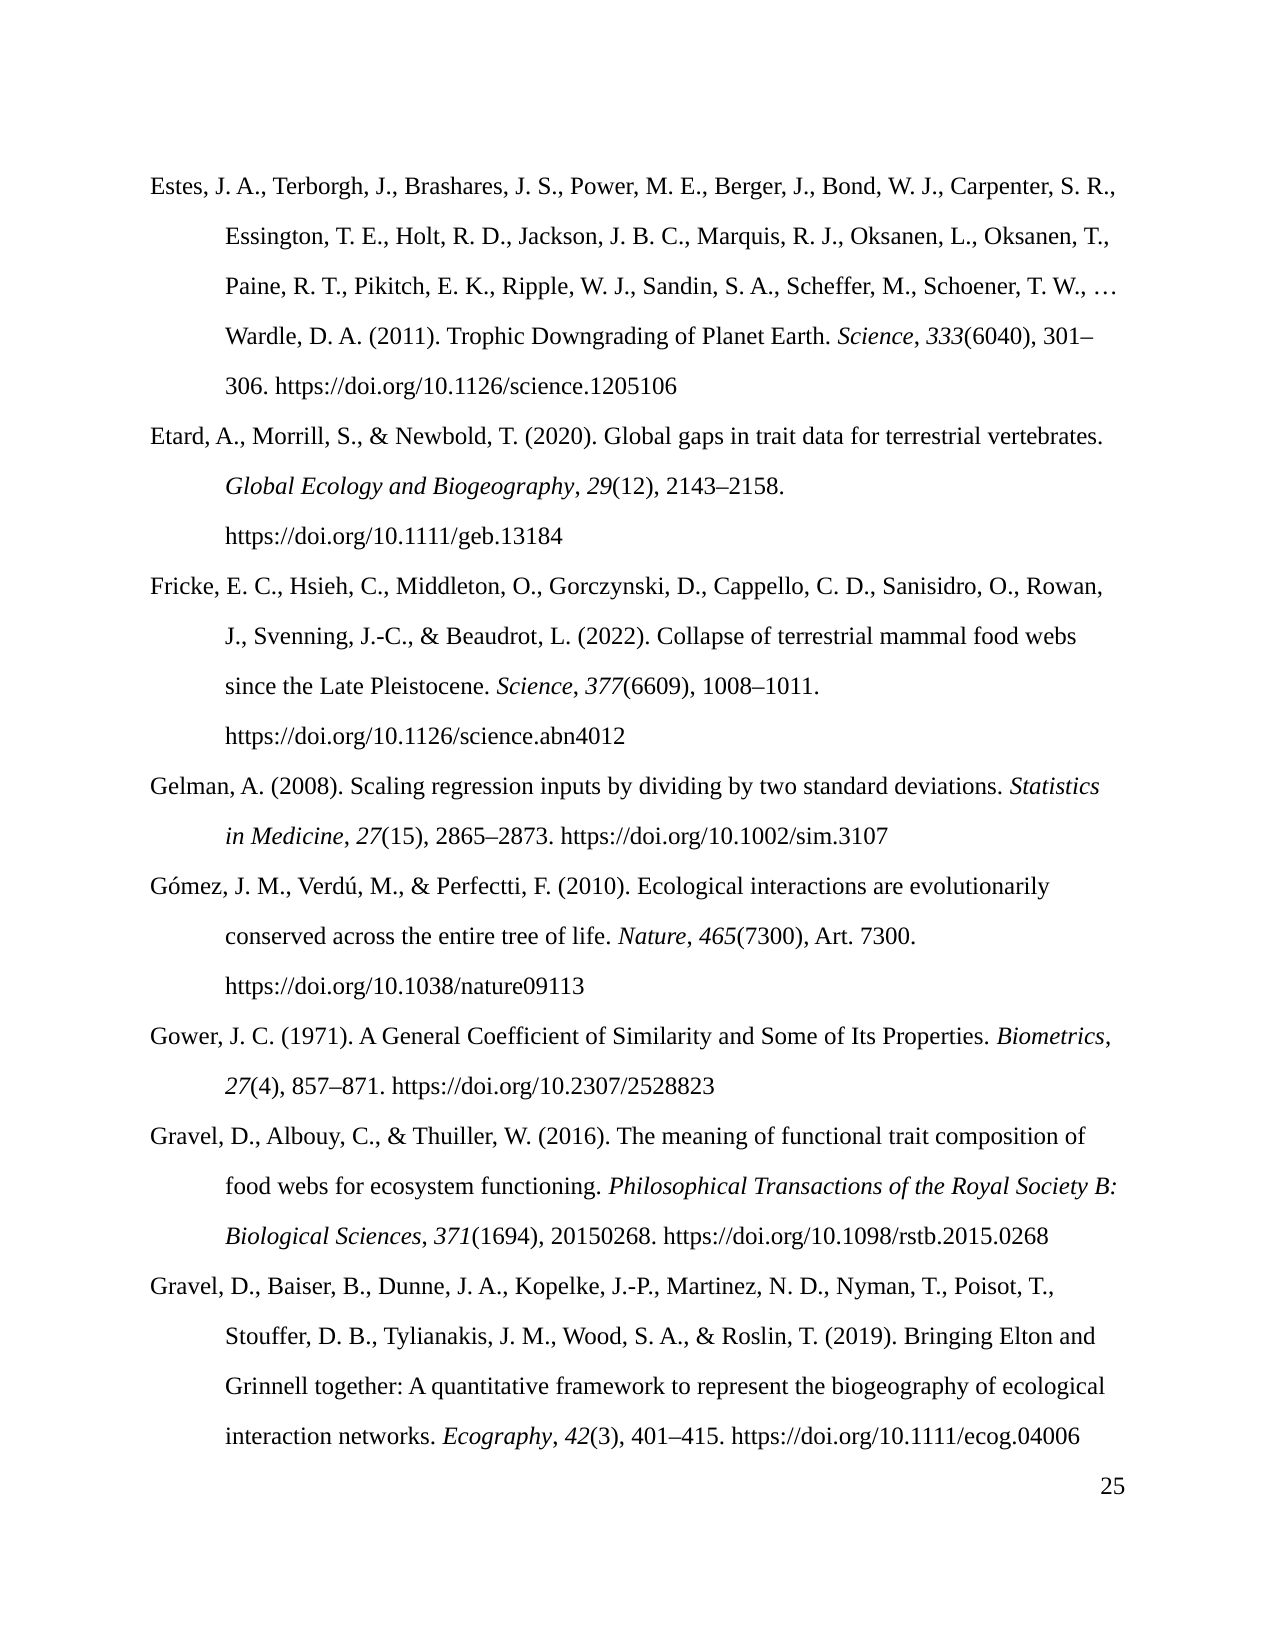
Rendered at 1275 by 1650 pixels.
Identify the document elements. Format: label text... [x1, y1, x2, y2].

text Estes, J. A., Terborgh, J., Brashares, J. S., Power, M. E., Berger, J., Bond, W. J., Carpenter, S. R., Essington, T. E., Holt, R. D., Jackson, J. B. C., Marquis, R. J., Oksanen, L., Oksanen, T., Paine, R. T., Pikitch, E. K., Ripple, W. J., Sandin, S. A., Scheffer, M., Schoener, T. W., … Wardle, D. A. (2011). Trophic Downgrading of Planet Earth. Science, 333(6040), 301–306. https://doi.org/10.1126/science.1205106 [150, 150, 1125, 400]
text Gower, J. C. (1971). A General Coefficient of Similarity and Some of Its Properties. Biometrics, 27(4), 857–871. https://doi.org/10.2307/2528823 [150, 1000, 1125, 1100]
text Gómez, J. M., Verdú, M., & Perfectti, F. (2010). Ecological interactions are evolutionarily conserved across the entire tree of life. Nature, 465(7300), Art. 7300. https://doi.org/10.1038/nature09113 [150, 850, 1125, 1000]
text Fricke, E. C., Hsieh, C., Middleton, O., Gorczynski, D., Cappello, C. D., Sanisidro, O., Rowan, J., Svenning, J.-C., & Beaudrot, L. (2022). Collapse of terrestrial mammal food webs since the Late Pleistocene. Science, 377(6609), 1008–1011. https://doi.org/10.1126/science.abn4012 [150, 550, 1125, 750]
text Etard, A., Morrill, S., & Newbold, T. (2020). Global gaps in trait data for terrestrial vertebrates. Global Ecology and Biogeography, 29(12), 2143–2158. https://doi.org/10.1111/geb.13184 [150, 400, 1125, 550]
text Gravel, D., Albouy, C., & Thuiller, W. (2016). The meaning of functional trait composition of food webs for ecosystem functioning. Philosophical Transactions of the Royal Society B: Biological Sciences, 371(1694), 20150268. https://doi.org/10.1098/rstb.2015.0268 [150, 1100, 1125, 1250]
text Gravel, D., Baiser, B., Dunne, J. A., Kopelke, J.-P., Martinez, N. D., Nyman, T., Poisot, T., Stouffer, D. B., Tylianakis, J. M., Wood, S. A., & Roslin, T. (2019). Bringing Elton and Grinnell together: A quantitative framework to represent the biogeography of ecological interaction networks. Ecography, 42(3), 401–415. https://doi.org/10.1111/ecog.04006 [150, 1250, 1125, 1450]
text Gelman, A. (2008). Scaling regression inputs by dividing by two standard deviations. Statistics in Medicine, 27(15), 2865–2873. https://doi.org/10.1002/sim.3107 [150, 750, 1125, 850]
